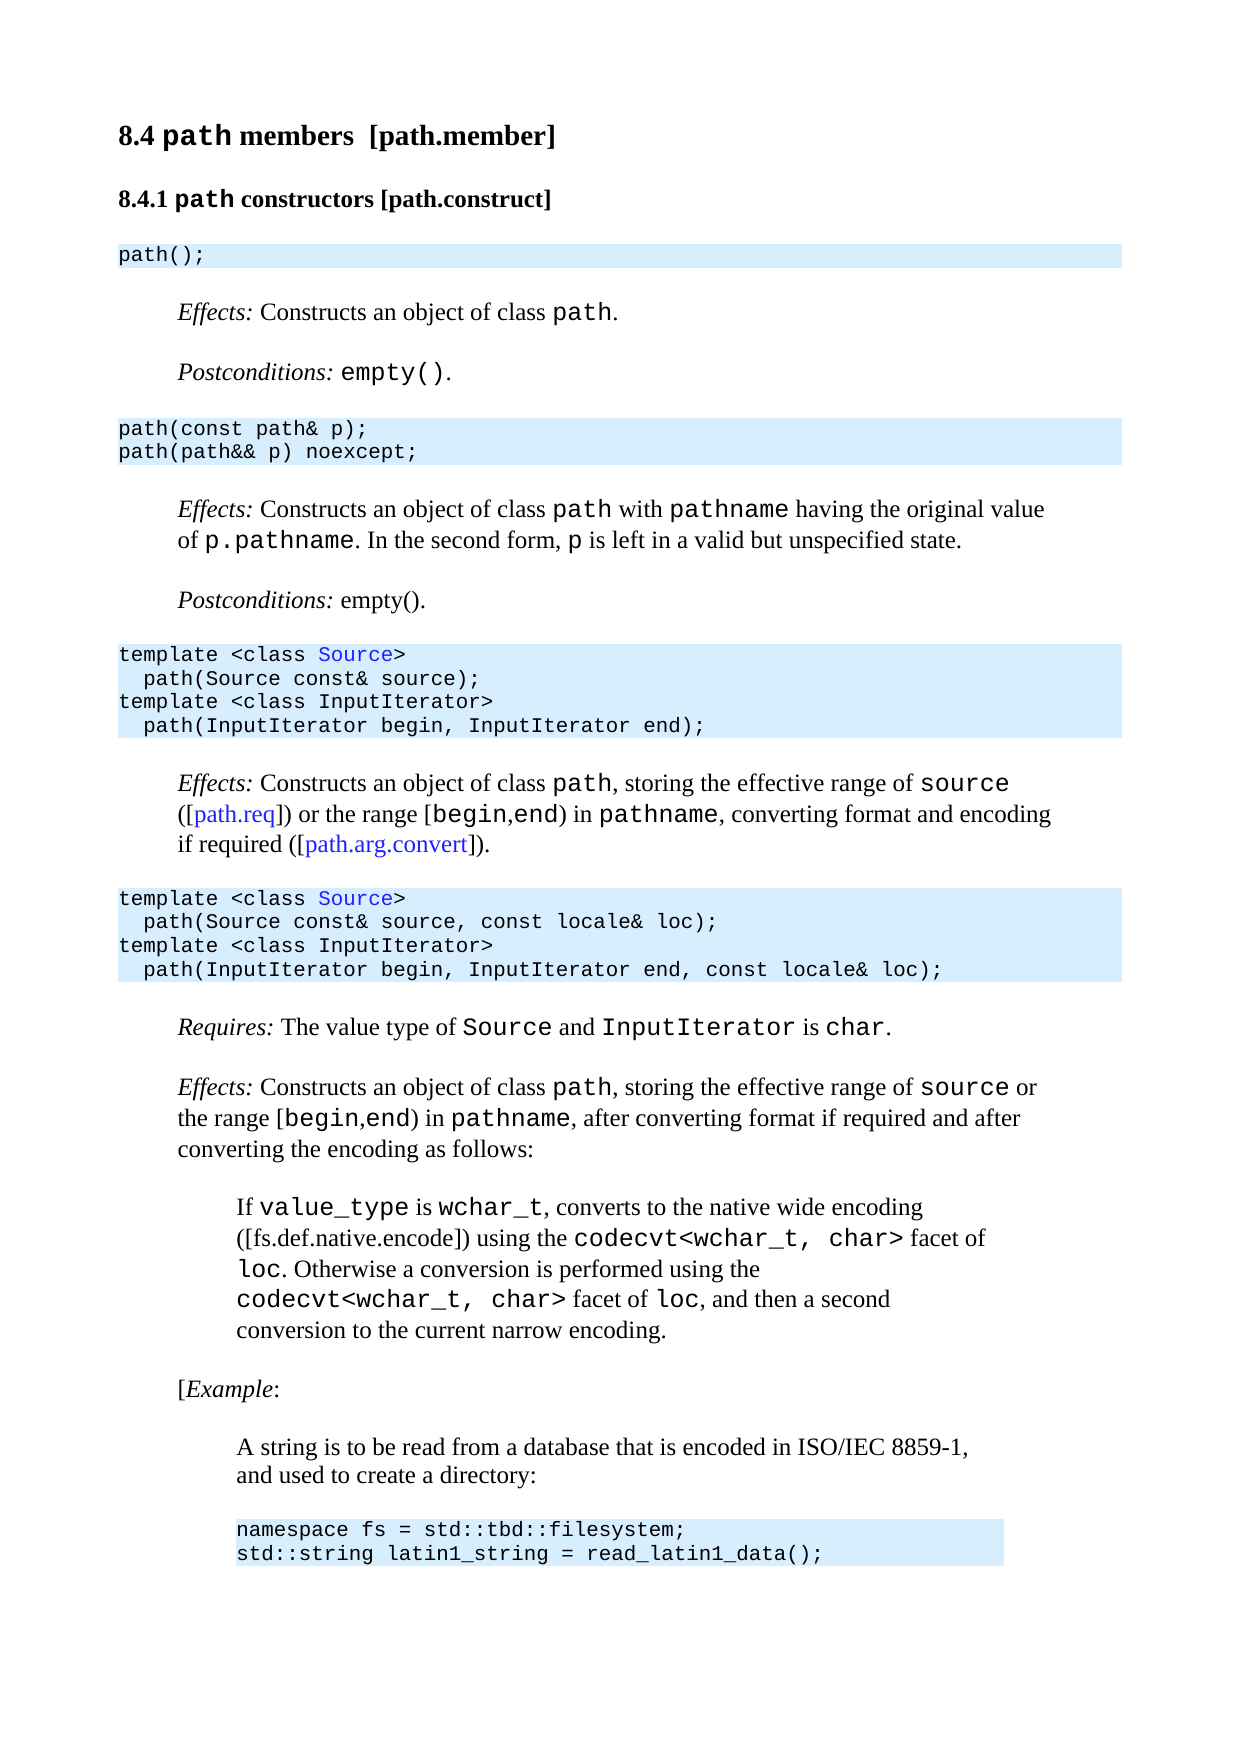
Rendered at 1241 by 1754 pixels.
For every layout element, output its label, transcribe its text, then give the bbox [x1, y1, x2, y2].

text Effects: Constructs an object of class path, storing the effective range of source ([path.req]) or the range [begin,end) in pathname, converting format and encoding if required ([path.arg.convert]). [177, 768, 1063, 858]
text Requires: The value type of Source and InputIterator is char. [177, 1012, 1063, 1043]
text namespace fs = std::tbd::filesystem; [236, 1519, 1004, 1542]
text path(InputIterator begin, InputIterator end, const locale& loc); [118, 959, 1122, 982]
text template <class Source> [118, 888, 1122, 911]
text path(Source const& source); [118, 667, 1122, 691]
text path(path&& p) noexcept; [118, 441, 1122, 465]
text Effects: Constructs an object of class path with pathname having the original value of p.pathname. In the second form, p is left in a valid but unspecified state. [177, 494, 1063, 556]
text template <class InputIterator> [118, 691, 1122, 715]
text Effects: Constructs an object of class path. [177, 297, 1063, 328]
text std::string latin1_string = read_latin1_data(); [236, 1542, 1004, 1566]
text Postconditions: empty(). [177, 586, 1063, 614]
subtitle 8.4.1 path constructors [path.construct] [118, 184, 1122, 214]
text path(const path& p); [118, 418, 1122, 441]
text If value_type is wchar_t, converts to the native wide encoding ([fs.def.native.encode]) using the codecvt<wchar_t, char> facet of loc. Otherwise a conversion is performed using the codecvt<wchar_t, char> facet of loc, and then a second conversion to the current narrow encoding. [236, 1192, 1004, 1344]
subtitle 8.4 path members [path.member] [118, 118, 1122, 154]
text path(); [118, 244, 1122, 268]
text Effects: Constructs an object of class path, storing the effective range of source or the range [begin,end) in pathname, after converting format if required and after converting the encoding as follows: [177, 1072, 1063, 1163]
text A string is to be read from a database that is encoded in ISO/IEC 8859-1, and used to create a directory: [236, 1432, 1004, 1489]
text template <class Source> [118, 644, 1122, 667]
text [Example: [177, 1374, 1063, 1402]
text path(Source const& source, const locale& loc); [118, 911, 1122, 935]
text template <class InputIterator> [118, 935, 1122, 959]
text path(InputIterator begin, InputIterator end); [118, 715, 1122, 738]
text Postconditions: empty(). [177, 357, 1063, 388]
